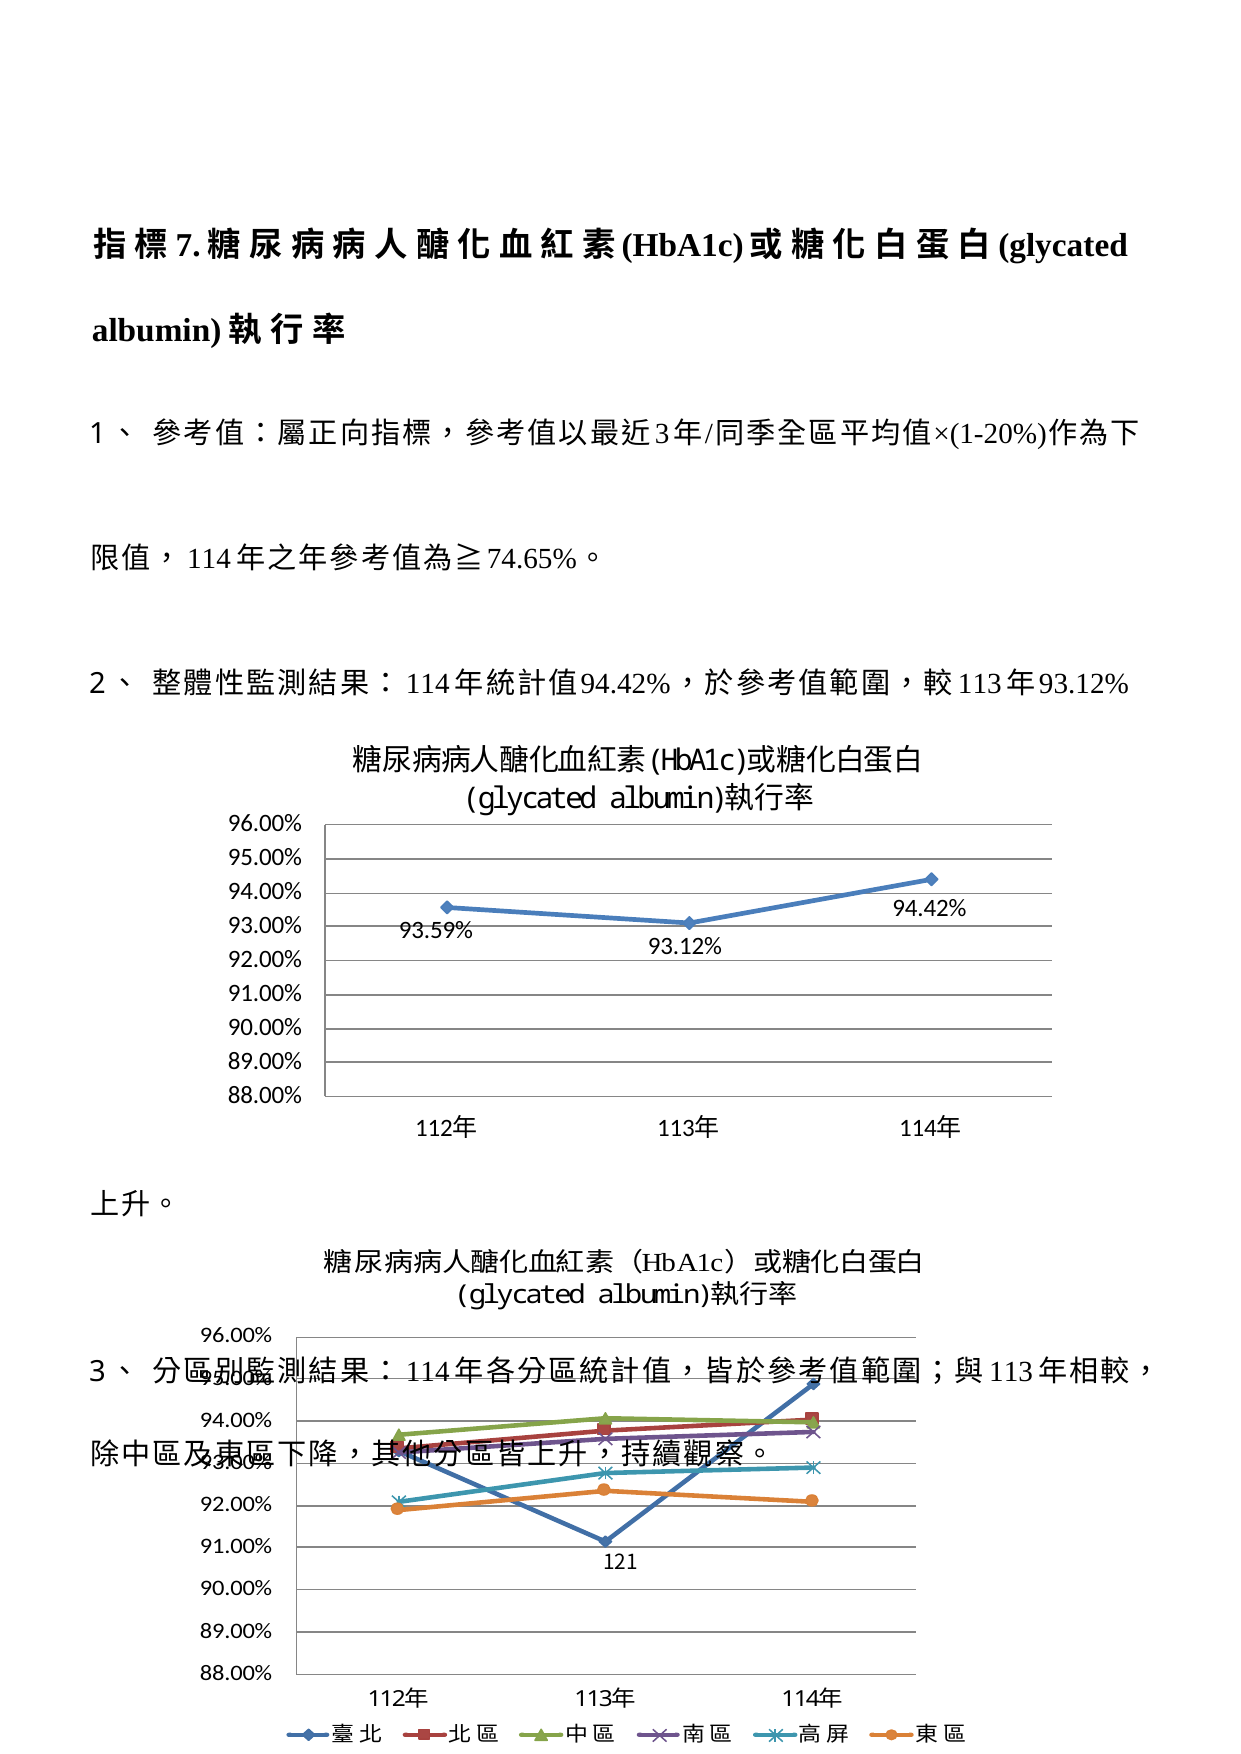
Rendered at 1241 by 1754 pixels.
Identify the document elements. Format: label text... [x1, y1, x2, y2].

list 整體性監測結果：114年統計值94.42%，於參考值範圍，較113年93.12%上升。 [89, 598, 1145, 1223]
list 參考值：屬正向指標，參考值以最近3年/同季全區平均值×(1-20%)作為下限值，114年之年參考值為≧74.65%。 [89, 348, 1145, 598]
subtitle 指標7.糖尿病病人醣化血紅素(HbA1c)或糖化白蛋白(glycated albumin)執行率 [89, 160, 1151, 348]
list 分區別監測結果：114年各分區統計值，皆於參考值範圍；與113年相較，除中區及東區下降，其他分區皆上升，持續觀察。 [89, 1285, 1145, 1473]
